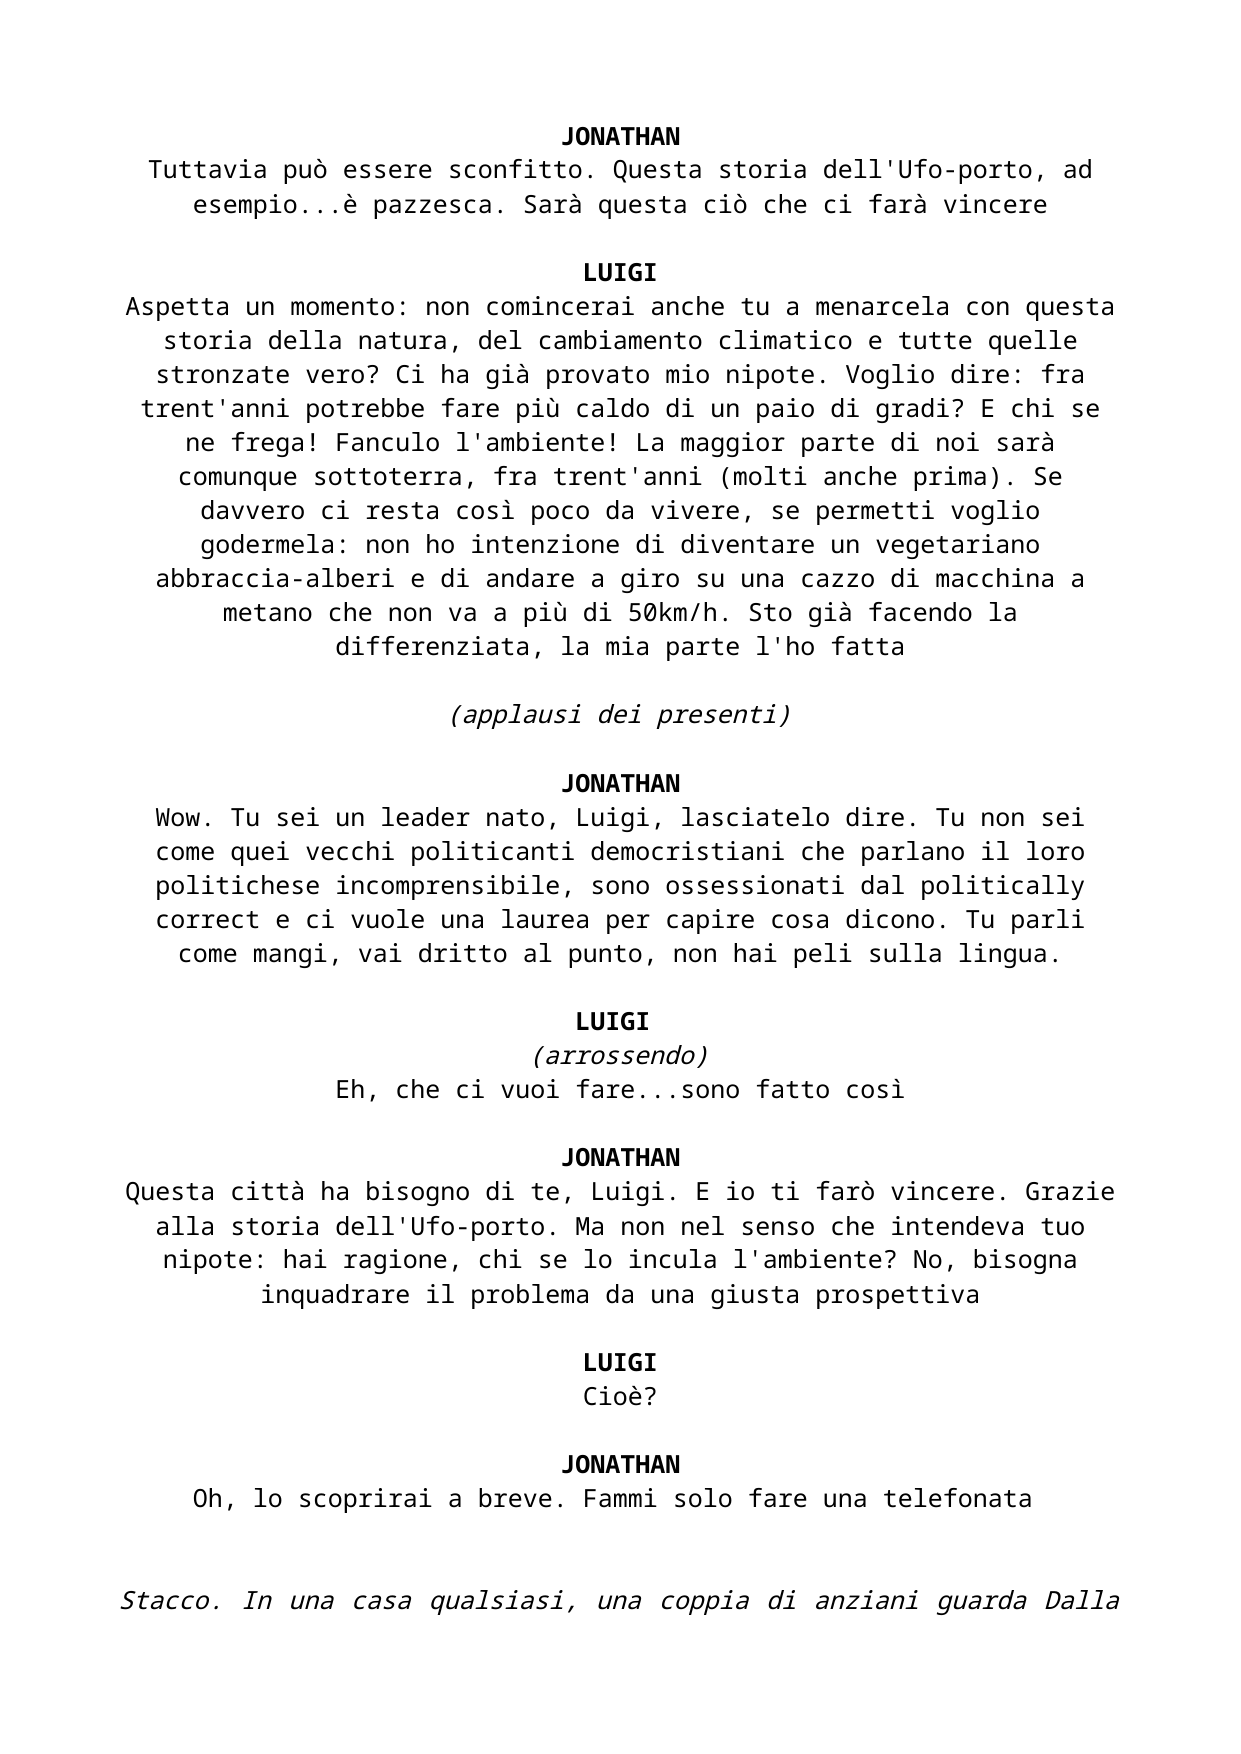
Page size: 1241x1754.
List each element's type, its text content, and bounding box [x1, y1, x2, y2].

text Questa città ha bisogno di te, Luigi. E io ti farò vincere. Grazie alla storia dell'Ufo-porto. Ma non nel senso che intendeva tuo nipote: hai ragione, chi se lo incula l'ambiente? No, bisogna inquadrare il problema da una giusta prospettiva [118, 1174, 1122, 1310]
text LUIGI [118, 1004, 1122, 1038]
text Tuttavia può essere sconfitto. Questa storia dell'Ufo-porto, ad esempio...è pazzesca. Sarà questa ciò che ci farà vincere [118, 152, 1122, 220]
text Stacco. In una casa qualsiasi, una coppia di anziani guarda Dalla [118, 1583, 1122, 1617]
text (arrossendo) [118, 1038, 1122, 1072]
text Aspetta un momento: non comincerai anche tu a menarcela con questa storia della natura, del cambiamento climatico e tutte quelle stronzate vero? Ci ha già provato mio nipote. Voglio dire: fra trent'anni potrebbe fare più caldo di un paio di gradi? E chi se ne frega! Fanculo l'ambiente! La maggior parte di noi sarà comunque sottoterra, fra trent'anni (molti anche prima). Se davvero ci resta così poco da vivere, se permetti voglio godermela: non ho intenzione di diventare un vegetariano abbraccia-alberi e di andare a giro su una cazzo di macchina a metano che non va a più di 50km/h. Sto già facendo la differenziata, la mia parte l'ho fatta [118, 288, 1122, 663]
text JONATHAN [118, 1447, 1122, 1481]
text Oh, lo scoprirai a breve. Fammi solo fare una telefonata [118, 1481, 1122, 1515]
text JONATHAN [118, 1140, 1122, 1174]
text Eh, che ci vuoi fare...sono fatto così [118, 1072, 1122, 1106]
text Wow. Tu sei un leader nato, Luigi, lasciatelo dire. Tu non sei come quei vecchi politicanti democristiani che parlano il loro politichese incomprensibile, sono ossessionati dal politically correct e ci vuole una laurea per capire cosa dicono. Tu parli come mangi, vai dritto al punto, non hai peli sulla lingua. [118, 799, 1122, 970]
text Cioè? [118, 1378, 1122, 1412]
text LUIGI [118, 1344, 1122, 1378]
text (applausi dei presenti) [118, 697, 1122, 731]
text JONATHAN [118, 765, 1122, 799]
text LUIGI [118, 254, 1122, 288]
text JONATHAN [118, 118, 1122, 152]
